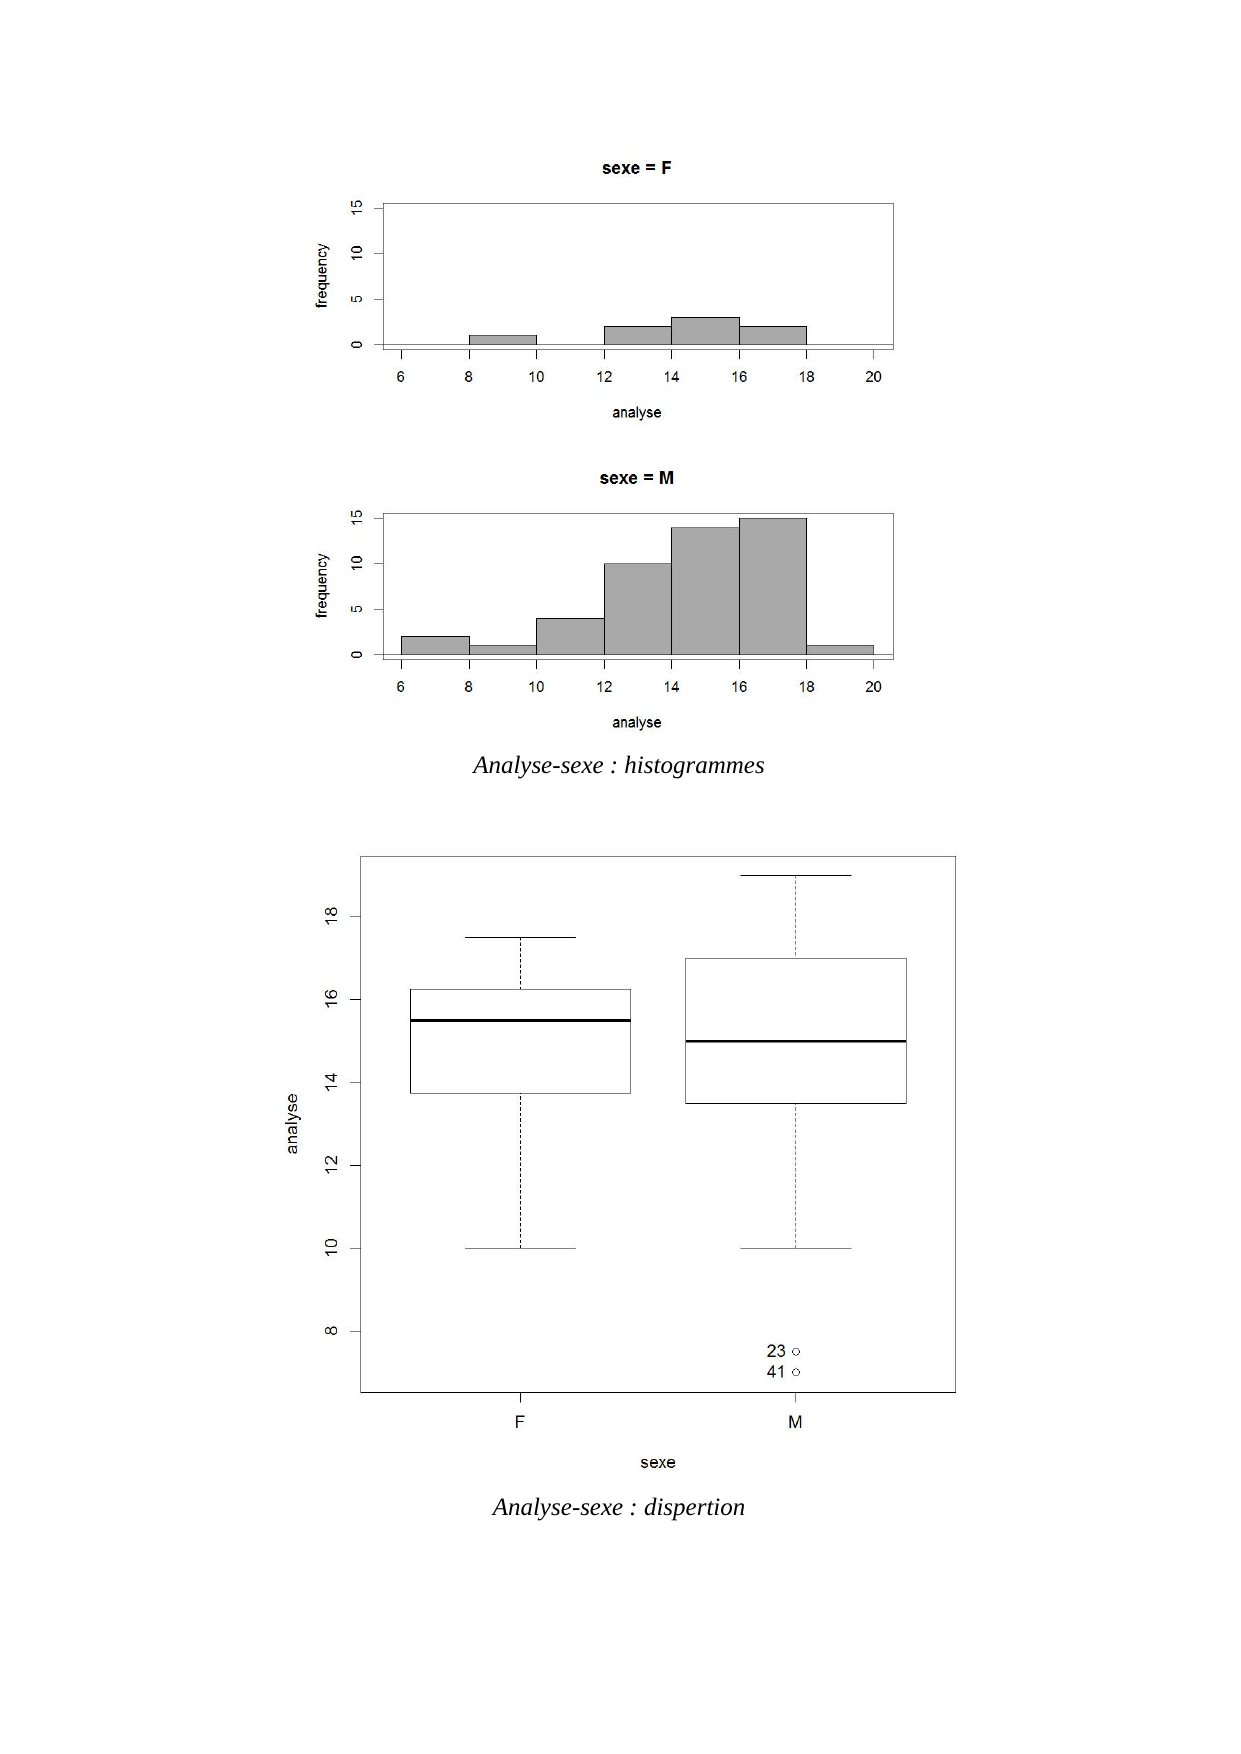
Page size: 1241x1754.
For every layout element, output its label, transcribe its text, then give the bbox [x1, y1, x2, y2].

picture [279, 846, 961, 1493]
text Analyse-sexe : histogrammes [310, 750, 930, 779]
picture [310, 130, 930, 750]
text Analyse-sexe : dispertion [279, 1493, 961, 1521]
